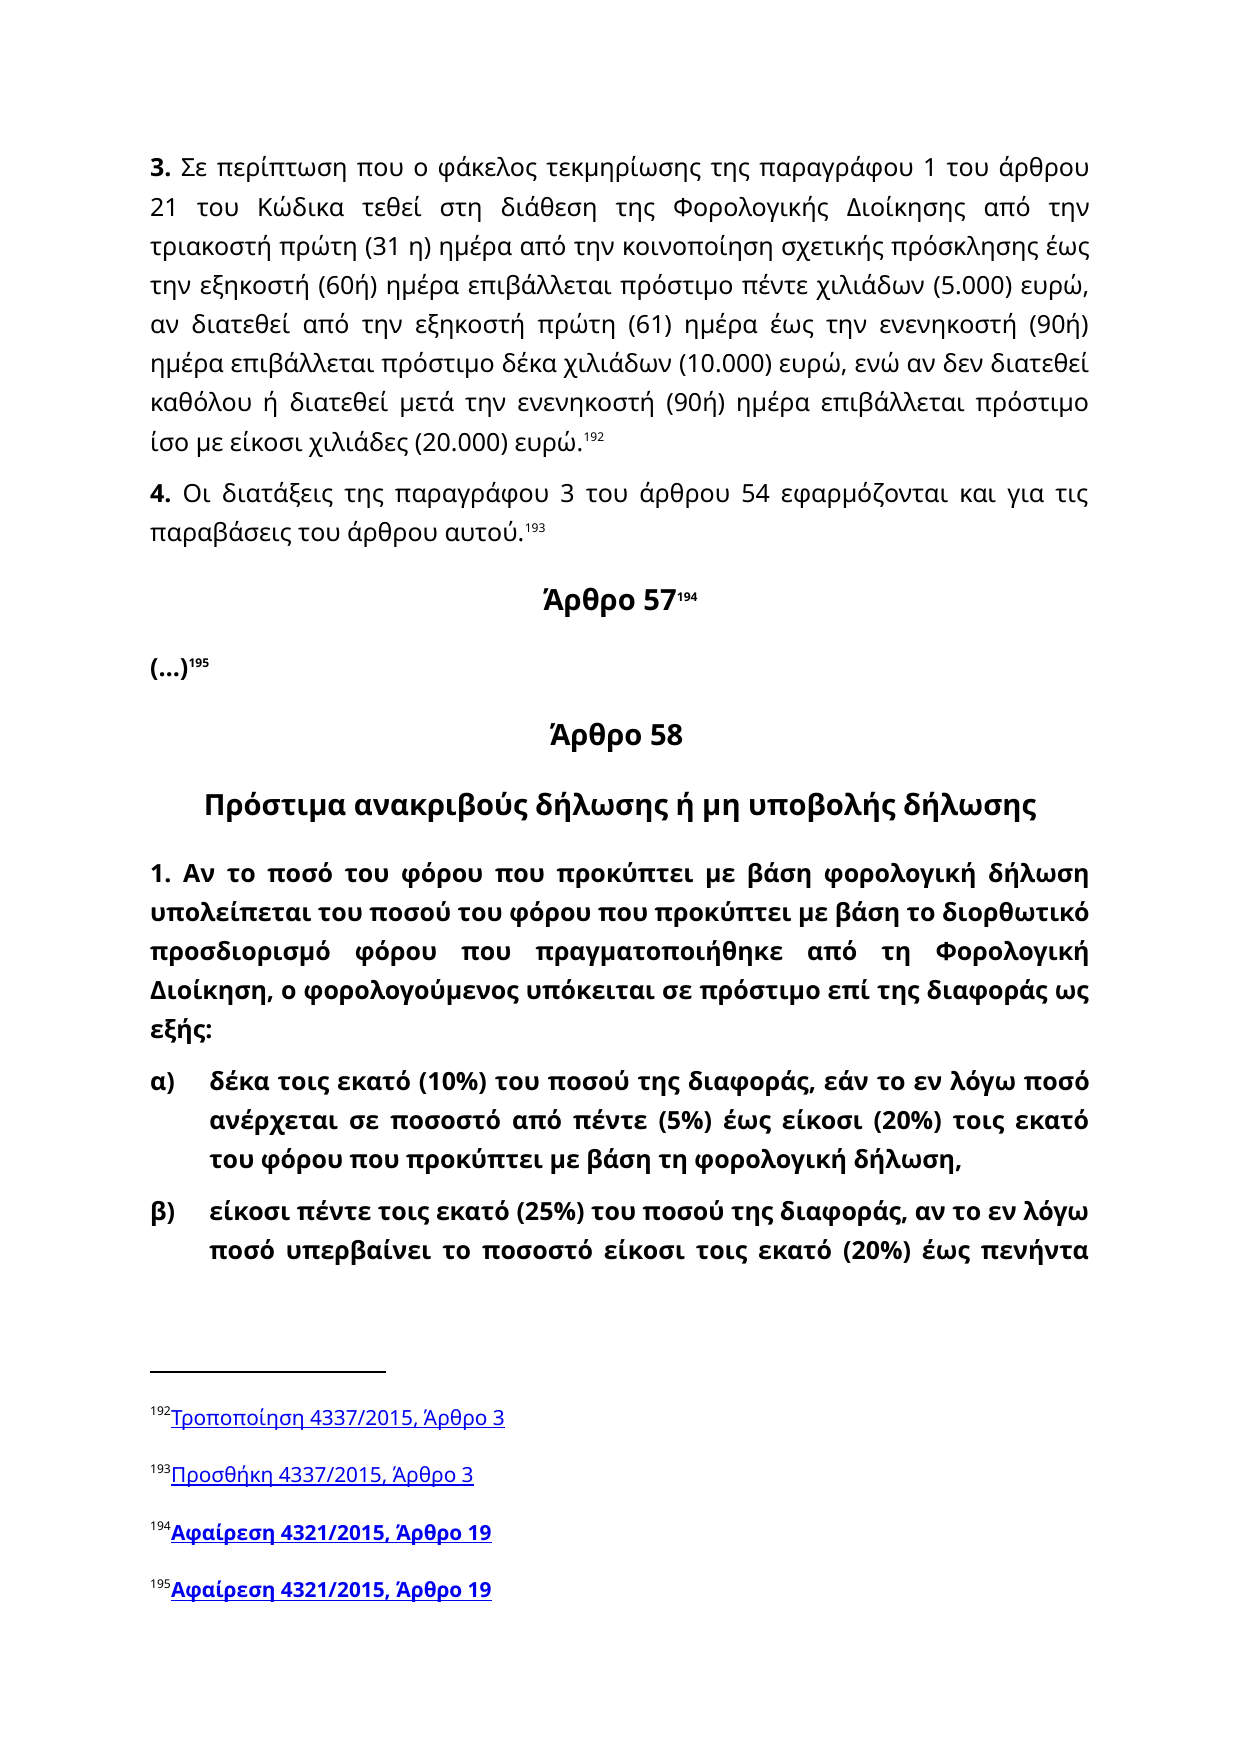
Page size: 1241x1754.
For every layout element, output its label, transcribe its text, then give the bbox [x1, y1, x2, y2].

text 4. Οι διατάξεις της παραγράφου 3 του άρθρου 54 εφαρμόζονται και για τις παραβάσεις του άρθρου αυτού. [150, 476, 1090, 549]
text (…) [150, 650, 1090, 684]
text Προσθήκη 4337/2015, Άρθρο 3 [150, 1460, 1090, 1489]
text 3. Σε περίπτωση που ο φάκελος τεκμηρίωσης της παραγράφου 1 του άρθρου 21 του Κώδικα τεθεί στη διάθεση της Φορολογικής Διοίκησης από την τριακοστή πρώτη (31 η) ημέρα από την κοινοποίηση σχετικής πρόσκλησης έως την εξηκοστή (60ή) ημέρα επιβάλλεται πρόστιμο πέντε χιλιάδων (5.000) ευρώ, αν διατεθεί από την εξηκοστή πρώτη (61) ημέρα έως την ενενηκοστή (90ή) ημέρα επιβάλλεται πρόστιμο δέκα χιλιάδων (10.000) ευρώ, ενώ αν δεν διατεθεί καθόλου ή διατεθεί μετά την ενενηκοστή (90ή) ημέρα επιβάλλεται πρόστιμο ίσο με είκοσι χιλιάδες (20.000) ευρώ. [150, 150, 1090, 458]
subtitle Άρθρο 57 [150, 579, 1090, 619]
text Τροποποίηση 4337/2015, Άρθρο 3 [150, 1403, 1090, 1431]
text Αφαίρεση 4321/2015, Άρθρο 19 [150, 1576, 1090, 1604]
list β) είκοσι πέντε τοις εκατό (25%) του ποσού της διαφοράς, αν το εν λόγω ποσό υπερβαίνει το ποσοστό είκοσι τοις εκατό (20%) έως πενήντα [150, 1193, 1090, 1267]
text Αφαίρεση 4321/2015, Άρθρο 19 [150, 1518, 1090, 1546]
list α) δέκα τοις εκατό (10%) του ποσού της διαφοράς, εάν το εν λόγω ποσό ανέρχεται σε ποσοστό από πέντε (5%) έως είκοσι (20%) τοις εκατό του φόρου που προκύπτει με βάση τη φορολογική δήλωση, [150, 1063, 1090, 1176]
text 1. Αν το ποσό του φόρου που προκύπτει με βάση φορολογική δήλωση υπολείπεται του ποσού του φόρου που προκύπτει με βάση το διορθωτικό προσδιορισμό φόρου που πραγματοποιήθηκε από τη Φορολογική Διοίκηση, ο φορολογούμενος υπόκειται σε πρόστιμο επί της διαφοράς ως εξής: [150, 855, 1090, 1046]
subtitle Άρθρο 58 [150, 714, 1090, 754]
subtitle Πρόστιμα ανακριβούς δήλωσης ή μη υποβολής δήλωσης [150, 784, 1090, 824]
